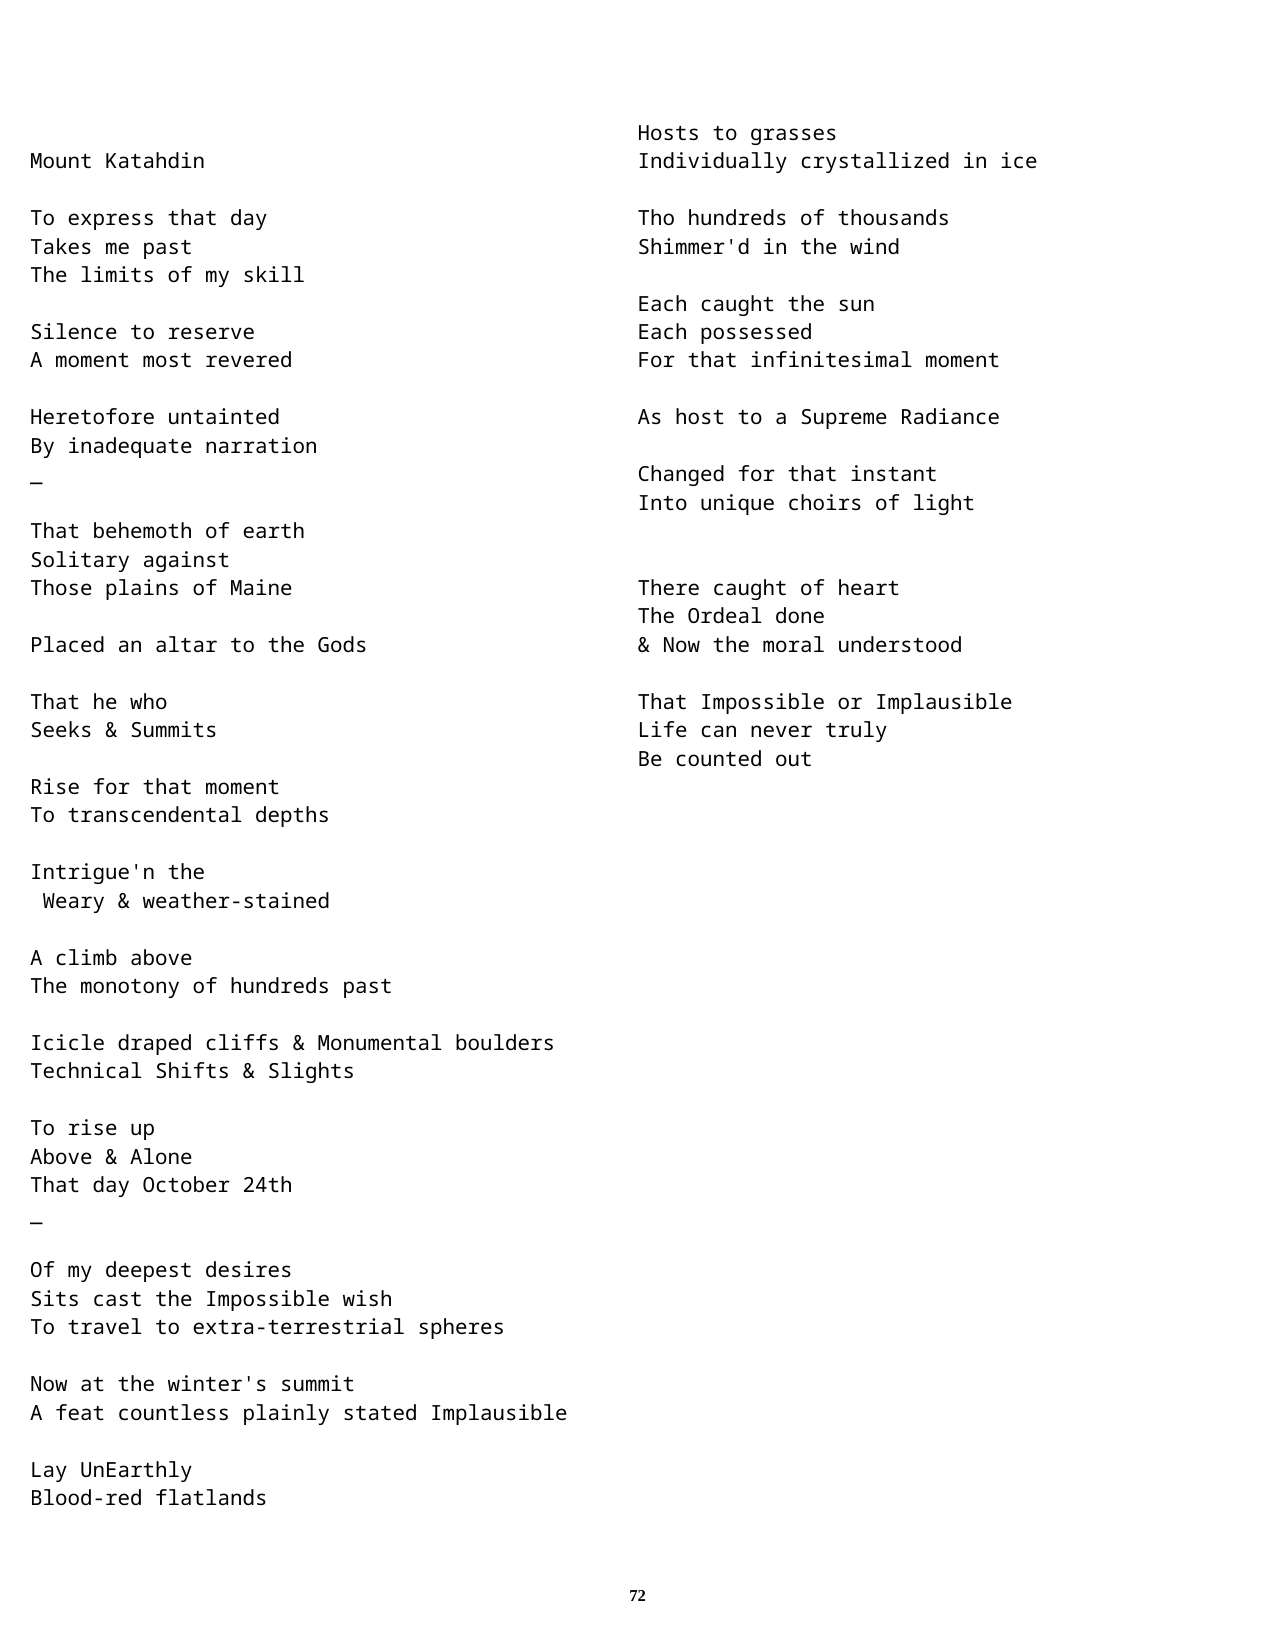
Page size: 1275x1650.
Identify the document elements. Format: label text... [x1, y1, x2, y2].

text Solitary against [30, 545, 637, 573]
text _ [30, 1199, 637, 1227]
text _ [30, 459, 637, 488]
text Each caught the sun [637, 289, 1245, 317]
text A climb above [30, 943, 637, 971]
text That behemoth of earth [30, 516, 637, 545]
text To transcendental depths [30, 801, 637, 829]
text Icicle draped cliffs & Monumental boulders [30, 1028, 637, 1057]
text Now at the winter's summit [30, 1369, 637, 1398]
text Intrigue'n the [30, 857, 637, 886]
text As host to a Supreme Radiance [637, 402, 1245, 431]
text Mount Katahdin [30, 147, 637, 175]
text That he who [30, 687, 637, 715]
text There caught of heart [637, 573, 1245, 602]
text Blood-red flatlands [30, 1483, 637, 1512]
text Heretofore untainted [30, 402, 637, 431]
text Lay UnEarthly [30, 1455, 637, 1483]
text Weary & weather-stained [30, 886, 637, 914]
text Into unique choirs of light [637, 488, 1245, 516]
text By inadequate narration [30, 431, 637, 459]
text Each possessed [637, 317, 1245, 346]
text Life can never truly [637, 715, 1245, 744]
text Placed an altar to the Gods [30, 630, 637, 658]
text Silence to reserve [30, 317, 637, 346]
text A moment most revered [30, 346, 637, 374]
text The limits of my skill [30, 260, 637, 289]
text & Now the moral understood [637, 630, 1245, 658]
text Hosts to grasses [637, 118, 1245, 147]
text The monotony of hundreds past [30, 971, 637, 1000]
text Changed for that instant [637, 459, 1245, 488]
text To travel to extra-terrestrial spheres [30, 1312, 637, 1341]
text For that infinitesimal moment [637, 346, 1245, 374]
text Shimmer'd in the wind [637, 232, 1245, 260]
text To express that day [30, 203, 637, 232]
text A feat countless plainly stated Implausible [30, 1398, 637, 1426]
text That Impossible or Implausible [637, 687, 1245, 715]
text Of my deepest desires [30, 1256, 637, 1284]
text Tho hundreds of thousands [637, 203, 1245, 232]
text Those plains of Maine [30, 573, 637, 602]
text Sits cast the Impossible wish [30, 1284, 637, 1312]
text Takes me past [30, 232, 637, 260]
text Technical Shifts & Slights [30, 1057, 637, 1085]
text Seeks & Summits [30, 715, 637, 744]
text That day October 24th [30, 1170, 637, 1199]
text The Ordeal done [637, 602, 1245, 630]
text Above & Alone [30, 1142, 637, 1170]
text To rise up [30, 1113, 637, 1142]
text Rise for that moment [30, 772, 637, 801]
text Individually crystallized in ice [637, 147, 1245, 175]
text Be counted out [637, 744, 1245, 772]
